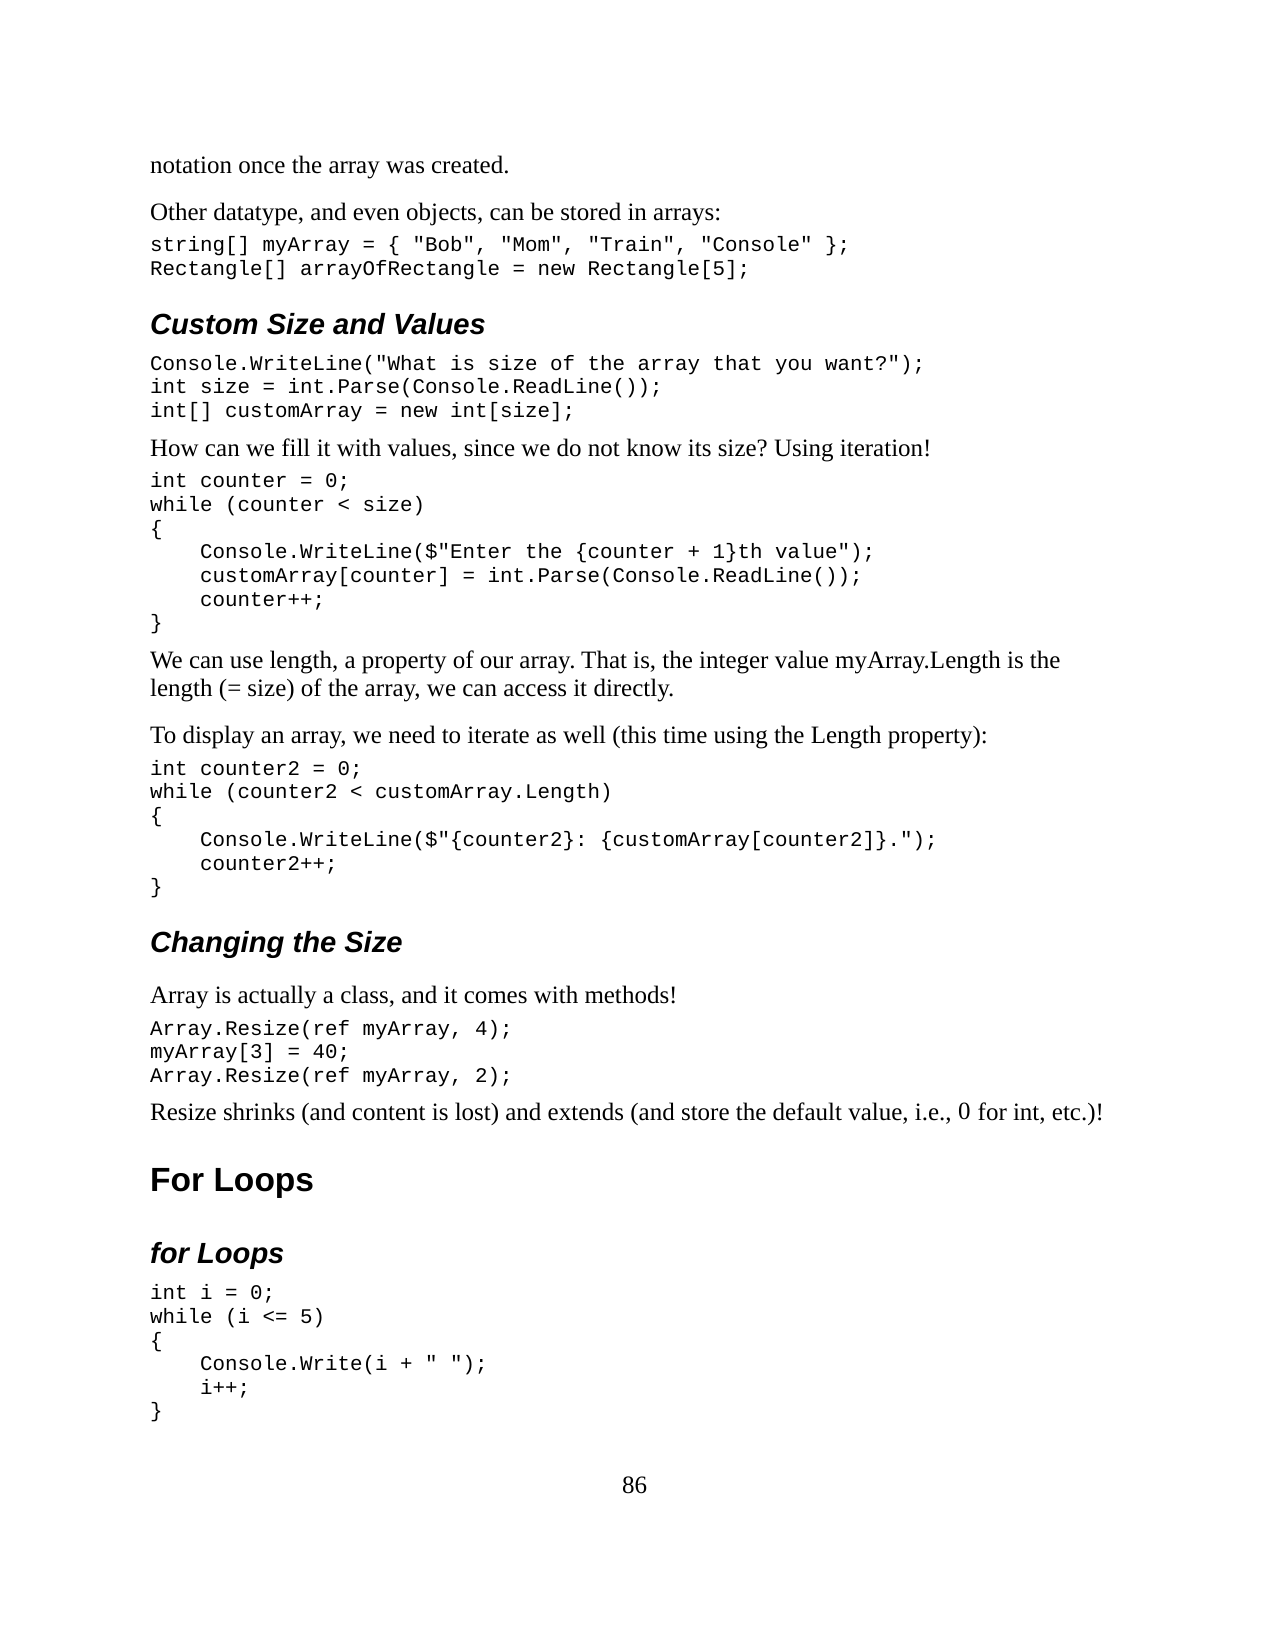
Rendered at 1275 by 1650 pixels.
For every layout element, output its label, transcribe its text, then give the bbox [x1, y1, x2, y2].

text int counter = 0; [150, 470, 1125, 494]
text Array is actually a class, and it comes with methods! [150, 980, 1125, 1008]
subtitle For Loops [150, 1160, 1125, 1199]
text int i = 0; [150, 1282, 1125, 1306]
text Array.Resize(ref myArray, 2); [150, 1065, 1125, 1088]
text { [150, 1329, 1125, 1353]
text customArray[counter] = int.Parse(Console.ReadLine()); [150, 565, 1125, 588]
subtitle Custom Size and Values [150, 307, 1125, 340]
subtitle for Loops [150, 1236, 1125, 1270]
text Resize shrinks (and content is lost) and extends (and store the default value, i.e., for int, etc.)! [150, 1097, 1125, 1126]
text int size = int.Parse(Console.ReadLine()); [150, 376, 1125, 400]
text Rectangle[] arrayOfRectangle = new Rectangle[5]; [150, 258, 1125, 282]
text counter++; [150, 588, 1125, 612]
text counter2++; [150, 852, 1125, 876]
text To display an array, we need to iterate as well (this time using the Length property): [150, 720, 1125, 749]
text int[] customArray = new int[size]; [150, 400, 1125, 424]
text Console.WriteLine("What is size of the array that you want?"); [150, 353, 1125, 376]
text Console.WriteLine($"Enter the {counter + 1}th value"); [150, 541, 1125, 565]
text while (i <= 5) [150, 1306, 1125, 1329]
text myArray[3] = 40; [150, 1041, 1125, 1065]
text } [150, 1401, 1125, 1424]
text int counter2 = 0; [150, 758, 1125, 782]
text while (counter2 < customArray.Length) [150, 782, 1125, 805]
text { [150, 805, 1125, 829]
text Console.Write(i + " "); [150, 1353, 1125, 1377]
text i++; [150, 1377, 1125, 1401]
text Console.WriteLine($"{counter2}: {customArray[counter2]}."); [150, 829, 1125, 852]
text How can we fill it with values, since we do not know its size? Using iteration! [150, 433, 1125, 461]
text Array.Resize(ref myArray, 4); [150, 1017, 1125, 1041]
text We can use length, a property of our array. That is, the integer value myArray.Length is the length (= size) of the array, we can access it directly. [150, 645, 1125, 702]
text } [150, 612, 1125, 636]
subtitle Changing the Size [150, 925, 1125, 958]
text Other datatype, and even objects, can be stored in arrays: [150, 197, 1125, 225]
text } [150, 876, 1125, 900]
text while (counter < size) [150, 494, 1125, 518]
text string[] myArray = { "Bob", "Mom", "Train", "Console" }; [150, 234, 1125, 258]
text { [150, 518, 1125, 541]
text notation once the array was created. [150, 150, 1125, 179]
